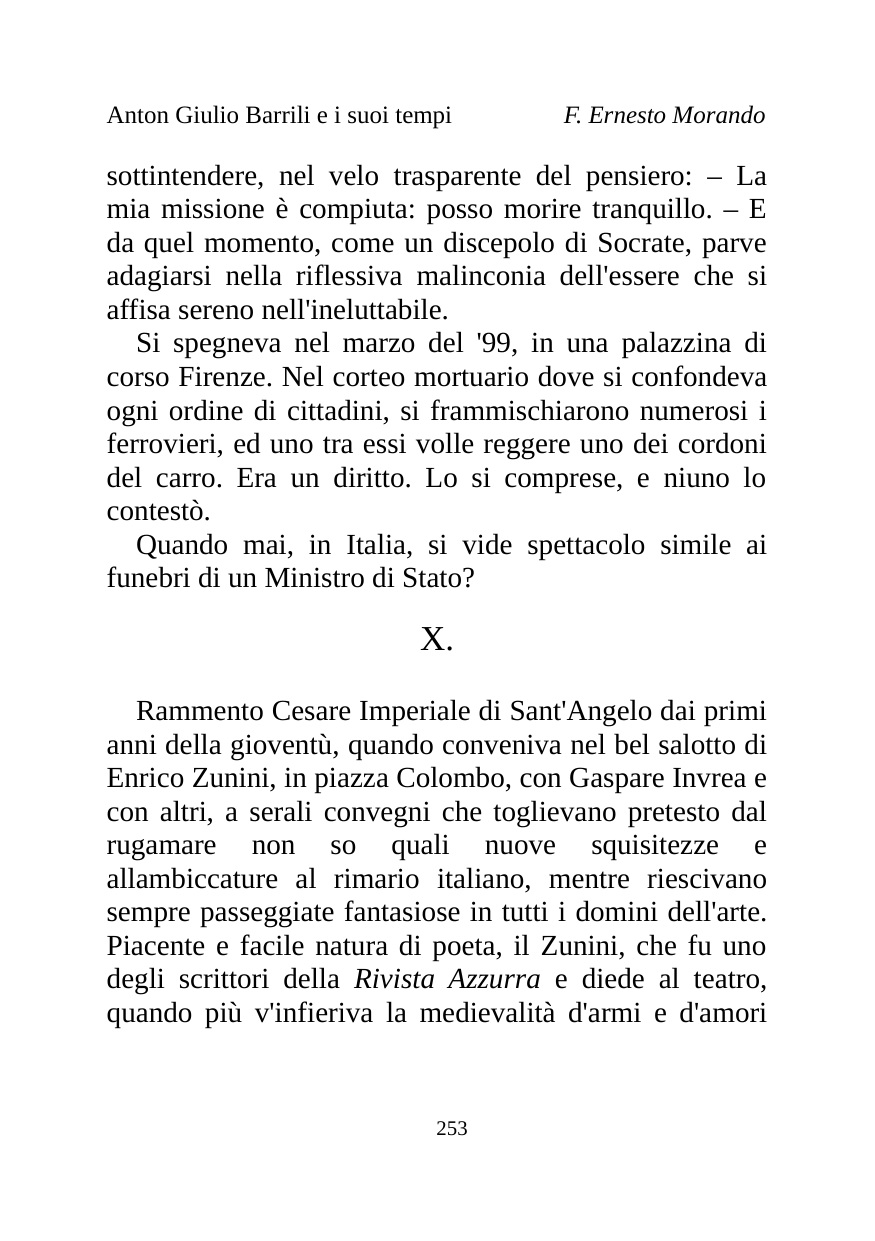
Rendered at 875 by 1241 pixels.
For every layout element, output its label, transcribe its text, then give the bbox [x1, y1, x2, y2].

text sottintendere, nel velo trasparente del pensiero: – La mia missione è compiuta: posso morire tranquillo. – E da quel momento, come un discepolo di Socrate, parve adagiarsi nella riflessiva malinconia dell'essere che si affisa sereno nell'ineluttabile. [106, 158, 768, 326]
subtitle X. [106, 618, 768, 658]
text Si spegneva nel marzo del '99, in una palazzina di corso Firenze. Nel corteo mortuario dove si confondeva ogni ordine di cittadini, si frammischiarono numerosi i ferrovieri, ed uno tra essi volle reggere uno dei cordoni del carro. Era un diritto. Lo si comprese, e niuno lo contestò. [106, 326, 768, 527]
text Rammento Cesare Imperiale di Sant'Angelo dai primi anni della gioventù, quando conveniva nel bel salotto di Enrico Zunini, in piazza Colombo, con Gaspare Invrea e con altri, a serali convegni che toglievano pretesto dal rugamare non so quali nuove squisitezze e allambiccature al rimario italiano, mentre riescivano sempre passeggiate fantasiose in tutti i domini dell'arte. Piacente e facile natura di poeta, il Zunini, che fu uno degli scrittori della Rivista Azzurra e diede al teatro, quando più v'infieriva la medievalità d'armi e d'amori [106, 693, 768, 1029]
text Quando mai, in Italia, si vide spettacolo simile ai funebri di un Ministro di Stato? [106, 527, 768, 594]
